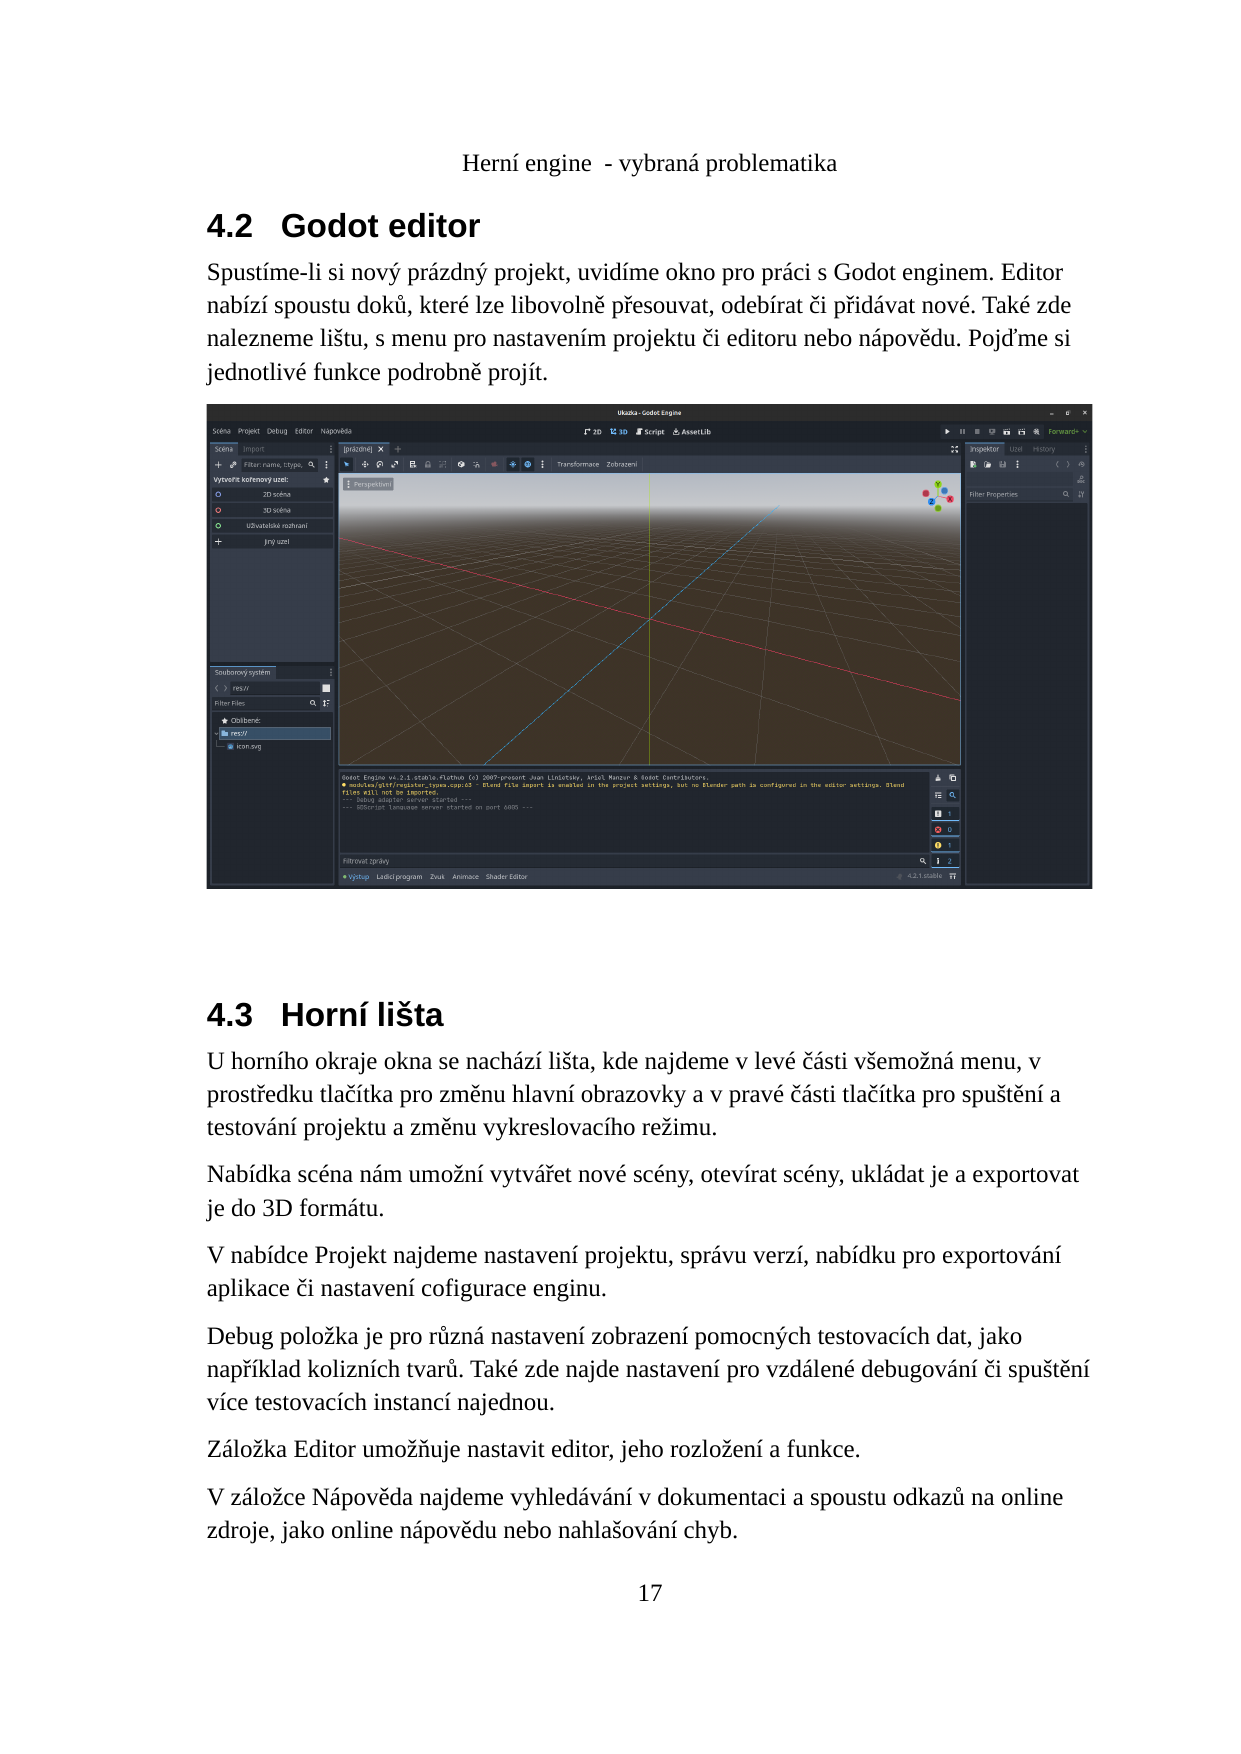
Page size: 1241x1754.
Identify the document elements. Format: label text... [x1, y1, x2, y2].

text U horního okraje okna se nachází lišta, kde najdeme v levé části všemožná menu, v prostředku tlačítka pro změnu hlavní obrazovky a v pravé části tlačítka pro spuštění a testování projektu a změnu vykreslovacího režimu. [207, 1046, 1093, 1141]
picture [206, 404, 1093, 889]
text V záložce Nápověda najdeme vyhledávání v dokumentaci a spoustu odkazů na online zdroje, jako online nápovědu nebo nahlašování chyb. [207, 1482, 1093, 1544]
subtitle Godot editor [207, 207, 1093, 245]
text Záložka Editor umožňuje nastavit editor, jeho rozložení a funkce. [207, 1434, 1093, 1463]
text Nabídka scéna nám umožní vytvářet nové scény, otevírat scény, ukládat je a exportovat je do 3D formátu. [207, 1159, 1093, 1221]
text Debug položka je pro různá nastavení zobrazení pomocných testovacích dat, jako například kolizních tvarů. Také zde najde nastavení pro vzdálené debugování či spuštění více testovacích instancí najednou. [207, 1321, 1093, 1416]
subtitle Horní lišta [207, 995, 1093, 1033]
text V nabídce Projekt najdeme nastavení projektu, správu verzí, nabídku pro exportování aplikace či nastavení cofigurace enginu. [207, 1240, 1093, 1302]
text Spustíme-li si nový prázdný projekt, uvidíme okno pro práci s Godot enginem. Editor nabízí spoustu doků, které lze libovolně přesouvat, odebírat či přidávat nové. Také zde nalezneme lištu, s menu pro nastavením projektu či editoru nebo nápovědu. Pojďme si jednotlivé funkce podrobně projít. [207, 257, 1093, 385]
